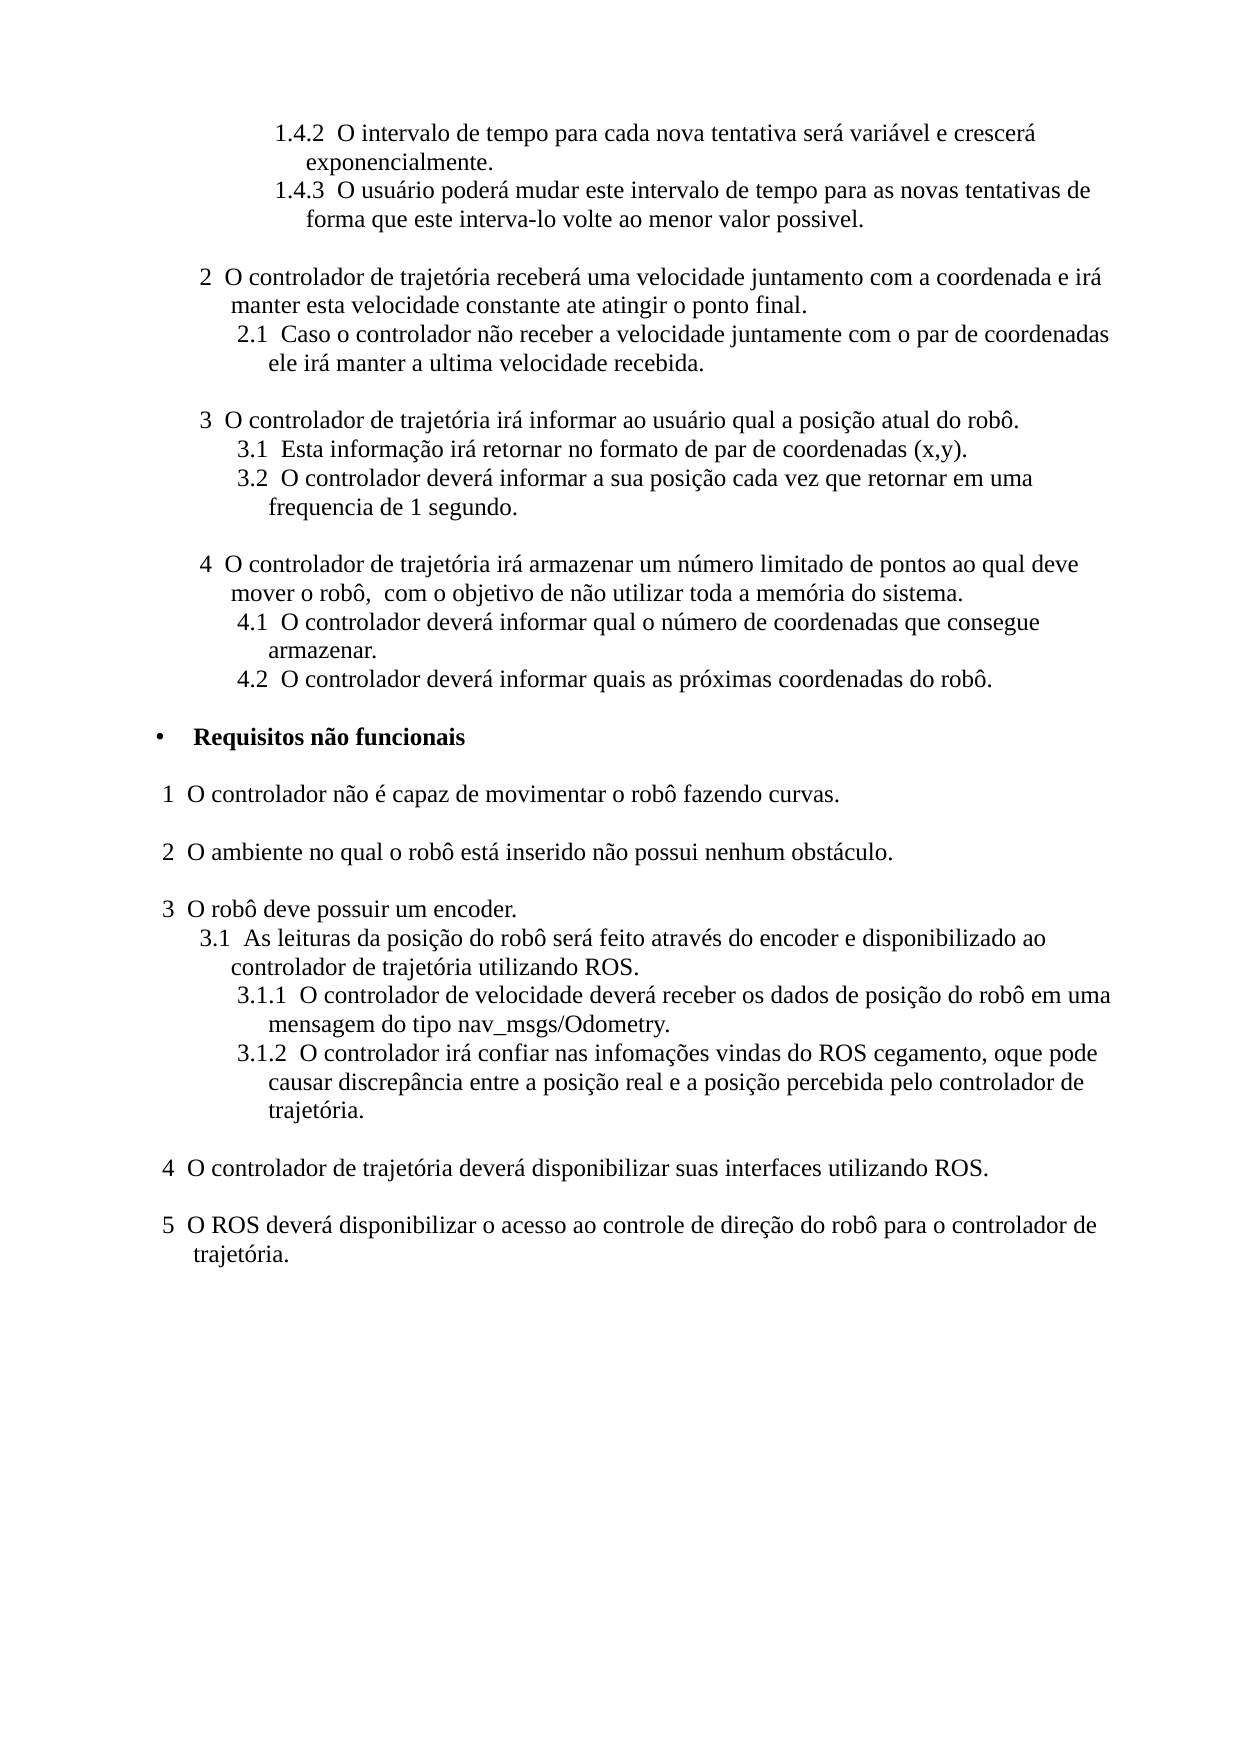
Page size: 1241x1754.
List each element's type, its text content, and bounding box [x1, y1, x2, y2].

list O controlador deverá informar quais as próximas coordenadas do robô. [231, 664, 1122, 693]
list O controlador de trajetória irá informar ao usuário qual a posição atual do robô. [193, 406, 1122, 434]
list O intervalo de tempo para cada nova tentativa será variável e crescerá exponencialmente. [268, 118, 1122, 176]
list O ambiente no qual o robô está inserido não possui nenhum obstáculo. [156, 837, 1122, 866]
list O controlador de trajetória receberá uma velocidade juntamento com a coordenada e irá manter esta velocidade constante ate atingir o ponto final. [193, 262, 1122, 319]
list O controlador irá confiar nas infomações vindas do ROS cegamento, oque pode causar discrepância entre a posição real e a posição percebida pelo controlador de trajetória. [231, 1038, 1122, 1124]
list O controlador deverá informar a sua posição cada vez que retornar em uma frequencia de 1 segundo. [231, 463, 1122, 521]
list O usuário poderá mudar este intervalo de tempo para as novas tentativas de forma que este interva-lo volte ao menor valor possivel. [268, 176, 1122, 233]
list O controlador de trajetória irá armazenar um número limitado de pontos ao qual deve mover o robô, com o objetivo de não utilizar toda a memória do sistema. [193, 549, 1122, 607]
list As leituras da posição do robô será feito através do encoder e disponibilizado ao controlador de trajetória utilizando ROS. [193, 923, 1122, 981]
list Esta informação irá retornar no formato de par de coordenadas (x,y). [231, 434, 1122, 463]
list O controlador deverá informar qual o número de coordenadas que consegue armazenar. [231, 607, 1122, 664]
list O controlador não é capaz de movimentar o robô fazendo curvas. [156, 779, 1122, 808]
list O controlador de velocidade deverá receber os dados de posição do robô em uma mensagem do tipo nav_msgs/Odometry. [231, 981, 1122, 1038]
list O controlador de trajetória deverá disponibilizar suas interfaces utilizando ROS. [156, 1153, 1122, 1182]
list Caso o controlador não receber a velocidade juntamente com o par de coordenadas ele irá manter a ultima velocidade recebida. [231, 319, 1122, 377]
list O robô deve possuir um encoder. [156, 894, 1122, 923]
list Requisitos não funcionais [156, 722, 1122, 751]
list O ROS deverá disponibilizar o acesso ao controle de direção do robô para o controlador de trajetória. [156, 1211, 1122, 1268]
